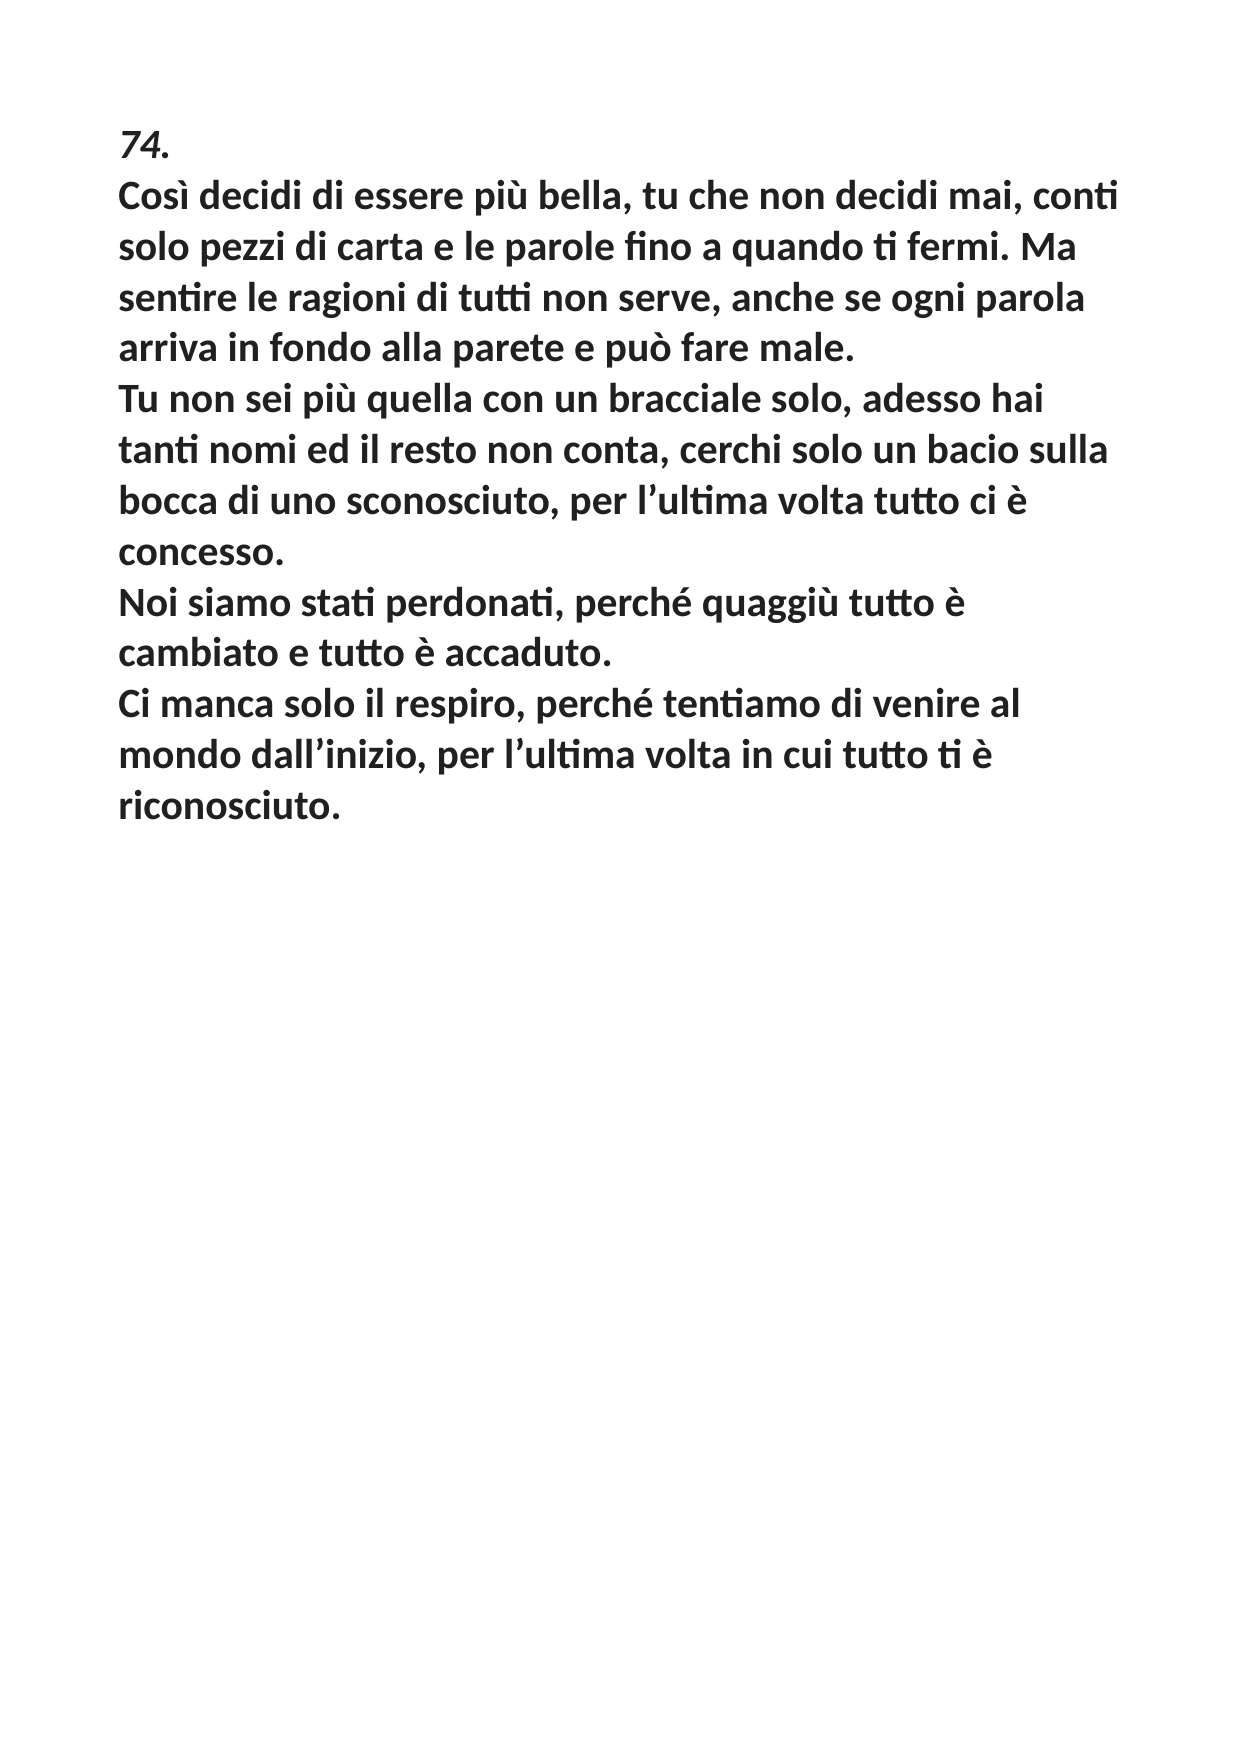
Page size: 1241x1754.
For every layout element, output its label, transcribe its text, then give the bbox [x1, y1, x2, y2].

text Tu non sei più quella con un bracciale solo, adesso hai tanti nomi ed il resto non conta, cerchi solo un bacio sulla bocca di uno sconosciuto, per l’ultima volta tutto ci è concesso. [118, 372, 1122, 576]
text Ci manca solo il respiro, perché tentiamo di venire al mondo dall’inizio, per l’ultima volta in cui tutto ti è riconosciuto. [118, 677, 1122, 830]
text 74. [118, 118, 1122, 169]
text Noi siamo stati perdonati, perché quaggiù tutto è cambiato e tutto è accaduto. [118, 576, 1122, 677]
text Così decidi di essere più bella, tu che non decidi mai, conti solo pezzi di carta e le parole fino a quando ti fermi. Ma sentire le ragioni di tutti non serve, anche se ogni parola arriva in fondo alla parete e può fare male. [118, 169, 1122, 372]
